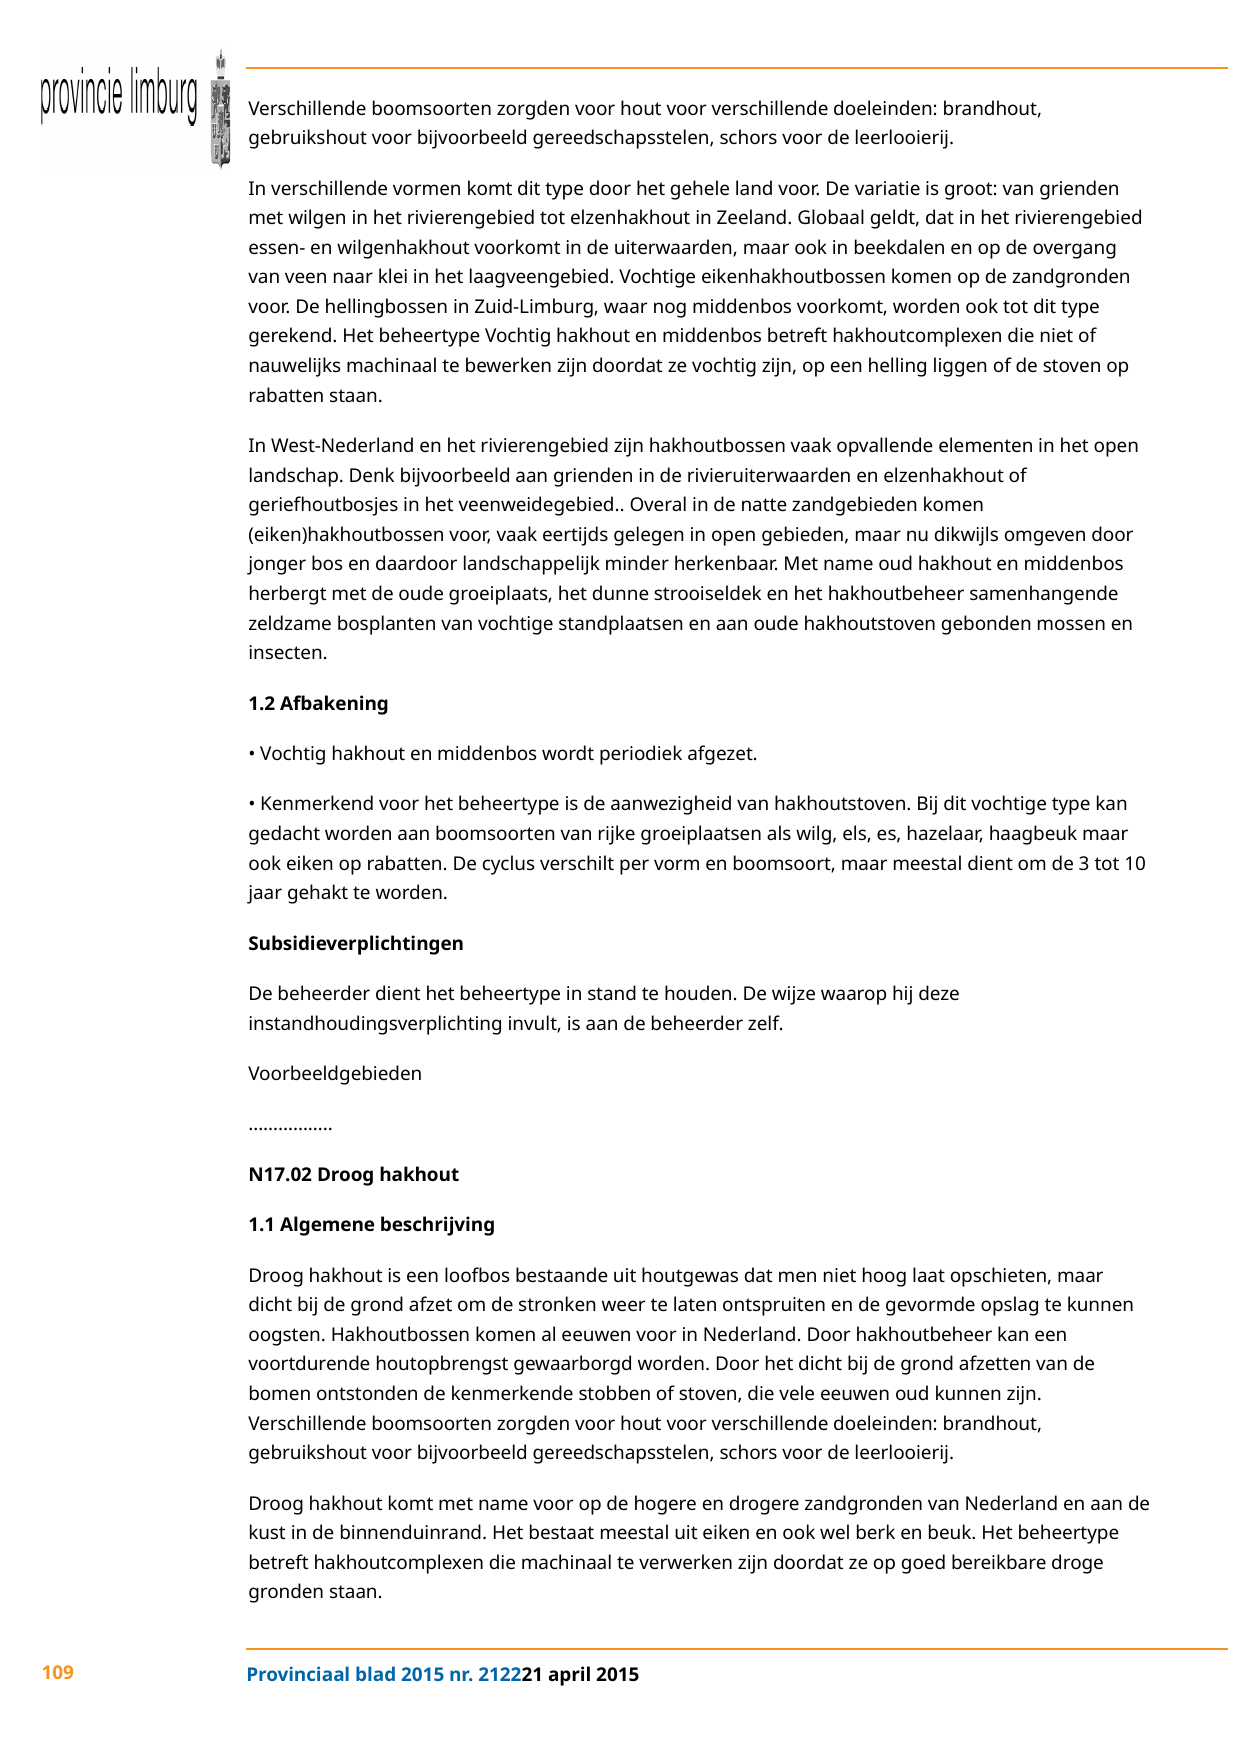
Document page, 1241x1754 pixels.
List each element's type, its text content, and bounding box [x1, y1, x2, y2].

text In verschillende vormen komt dit type door het gehele land voor. De variatie is groot: van grienden met wilgen in het rivierengebied tot elzenhakhout in Zeeland. Globaal geldt, dat in het rivierengebied essen- en wilgenhakhout voorkomt in de uiterwaarden, maar ook in beekdalen en op de overgang van veen naar klei in het laagveengebied. Vochtige eikenhakhoutbossen komen op de zandgronden voor. De hellingbossen in Zuid-Limburg, waar nog middenbos voorkomt, worden ook tot dit type gerekend. Het beheertype Vochtig hakhout en middenbos betreft hakhoutcomplexen die niet of nauwelijks machinaal te bewerken zijn doordat ze vochtig zijn, op een helling liggen of de stoven op rabatten staan. [248, 175, 1152, 408]
text 1.2 Afbakening [248, 690, 1152, 716]
text 1.1 Algemene beschrijving [248, 1211, 1152, 1237]
text Verschillende boomsoorten zorgden voor hout voor verschillende doeleinden: brandhout, gebruikshout voor bijvoorbeeld gereedschapsstelen, schors voor de leerlooierij. [248, 95, 1152, 150]
text Subsidieverplichtingen [248, 930, 1152, 956]
text De beheerder dient het beheertype in stand te houden. De wijze waarop hij deze instandhoudingsverplichting invult, is aan de beheerder zelf. [248, 980, 1152, 1036]
text Voorbeeldgebieden [248, 1060, 1152, 1086]
text • Kenmerkend voor het beheertype is de aanwezigheid van hakhoutstoven. Bij dit vochtige type kan gedacht worden aan boomsoorten van rijke groeiplaatsen als wilg, els, es, hazelaar, haagbeuk maar ook eiken op rabatten. De cyclus verschilt per vorm en boomsoort, maar meestal dient om de 3 tot 10 jaar gehakt te worden. [248, 791, 1152, 905]
text In West-Nederland en het rivierengebied zijn hakhoutbossen vaak opvallende elementen in het open landschap. Denk bijvoorbeeld aan grienden in de rivieruiterwaarden en elzenhakhout of geriefhoutbosjes in het veenweidegebied.. Overal in de natte zandgebieden komen (eiken)hakhoutbossen voor, vaak eertijds gelegen in open gebieden, maar nu dikwijls omgeven door jonger bos en daardoor landschappelijk minder herkenbaar. Met name oud hakhout en middenbos herbergt met de oude groeiplaats, het dunne strooiseldek en het hakhoutbeheer samenhangende zeldzame bosplanten van vochtige standplaatsen en aan oude hakhoutstoven gebonden mossen en insecten. [248, 432, 1152, 665]
text N17.02 Droog hakhout [248, 1161, 1152, 1187]
text …………….. [248, 1111, 1152, 1136]
text Droog hakhout komt met name voor op de hogere en drogere zandgronden van Nederland en aan de kust in de binnenduinrand. Het bestaat meestal uit eiken en ook wel berk en beuk. Het beheertype betreft hakhoutcomplexen die machinaal te verwerken zijn doordat ze op goed bereikbare droge gronden staan. [248, 1490, 1152, 1604]
picture [41, 47, 231, 172]
text Droog hakhout is een loofbos bestaande uit houtgewas dat men niet hoog laat opschieten, maar dicht bij de grond afzet om de stronken weer te laten ontspruiten en de gevormde opslag te kunnen oogsten. Hakhoutbossen komen al eeuwen voor in Nederland. Door hakhoutbeheer kan een voortdurende houtopbrengst gewaarborgd worden. Door het dicht bij de grond afzetten van de bomen ontstonden de kenmerkende stobben of stoven, die vele eeuwen oud kunnen zijn. Verschillende boomsoorten zorgden voor hout voor verschillende doeleinden: brandhout, gebruikshout voor bijvoorbeeld gereedschapsstelen, schors voor de leerlooierij. [248, 1262, 1152, 1465]
text • Vochtig hakhout en middenbos wordt periodiek afgezet. [248, 740, 1152, 766]
